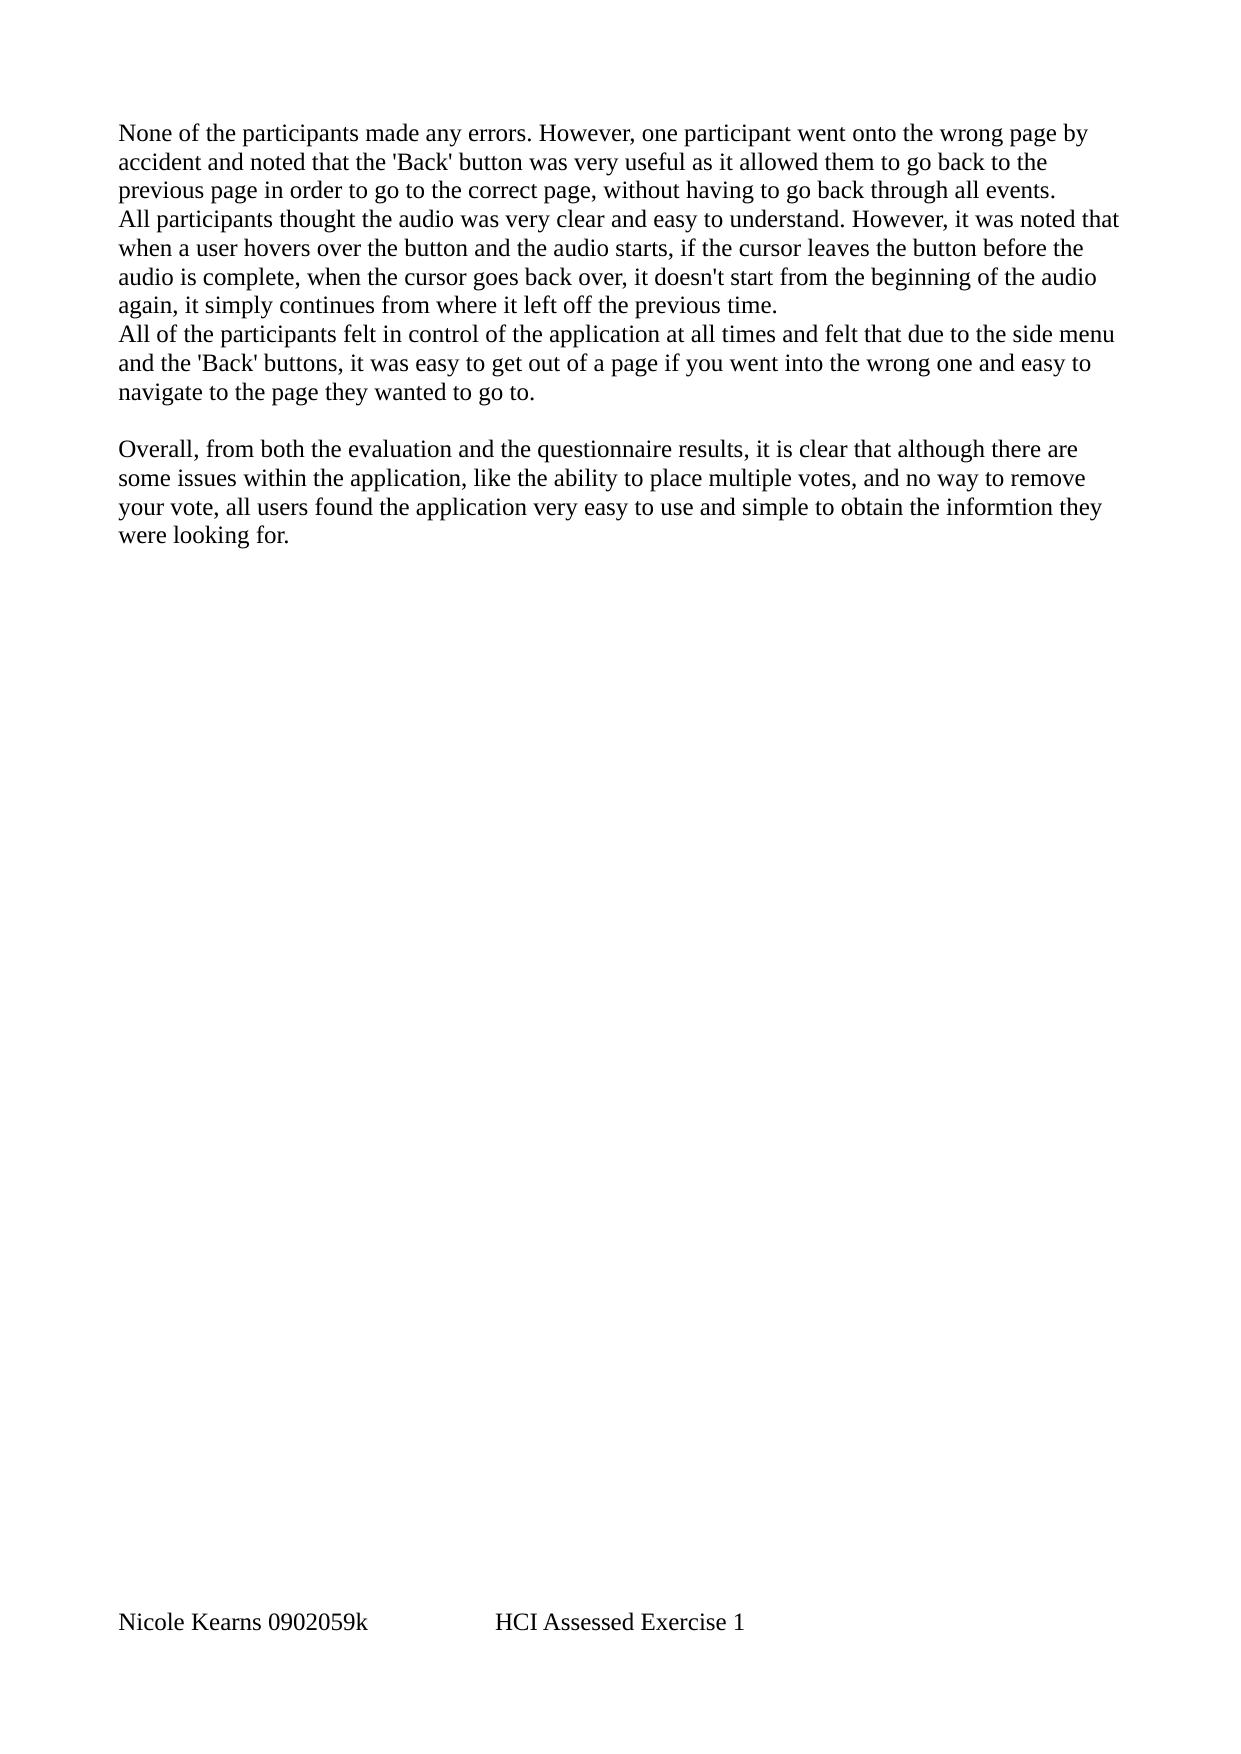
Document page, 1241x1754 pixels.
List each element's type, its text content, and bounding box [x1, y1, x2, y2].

text None of the participants made any errors. However, one participant went onto the wrong page by accident and noted that the 'Back' button was very useful as it allowed them to go back to the previous page in order to go to the correct page, without having to go back through all events. [118, 118, 1122, 204]
text All of the participants felt in control of the application at all times and felt that due to the side menu and the 'Back' buttons, it was easy to get out of a page if you went into the wrong one and easy to navigate to the page they wanted to go to. [118, 319, 1122, 406]
text Overall, from both the evaluation and the questionnaire results, it is clear that although there are some issues within the application, like the ability to place multiple votes, and no way to remove your vote, all users found the application very easy to use and simple to obtain the informtion they were looking for. [118, 434, 1122, 549]
text All participants thought the audio was very clear and easy to understand. However, it was noted that when a user hovers over the button and the audio starts, if the cursor leaves the button before the audio is complete, when the cursor goes back over, it doesn't start from the beginning of the audio again, it simply continues from where it left off the previous time. [118, 204, 1122, 319]
